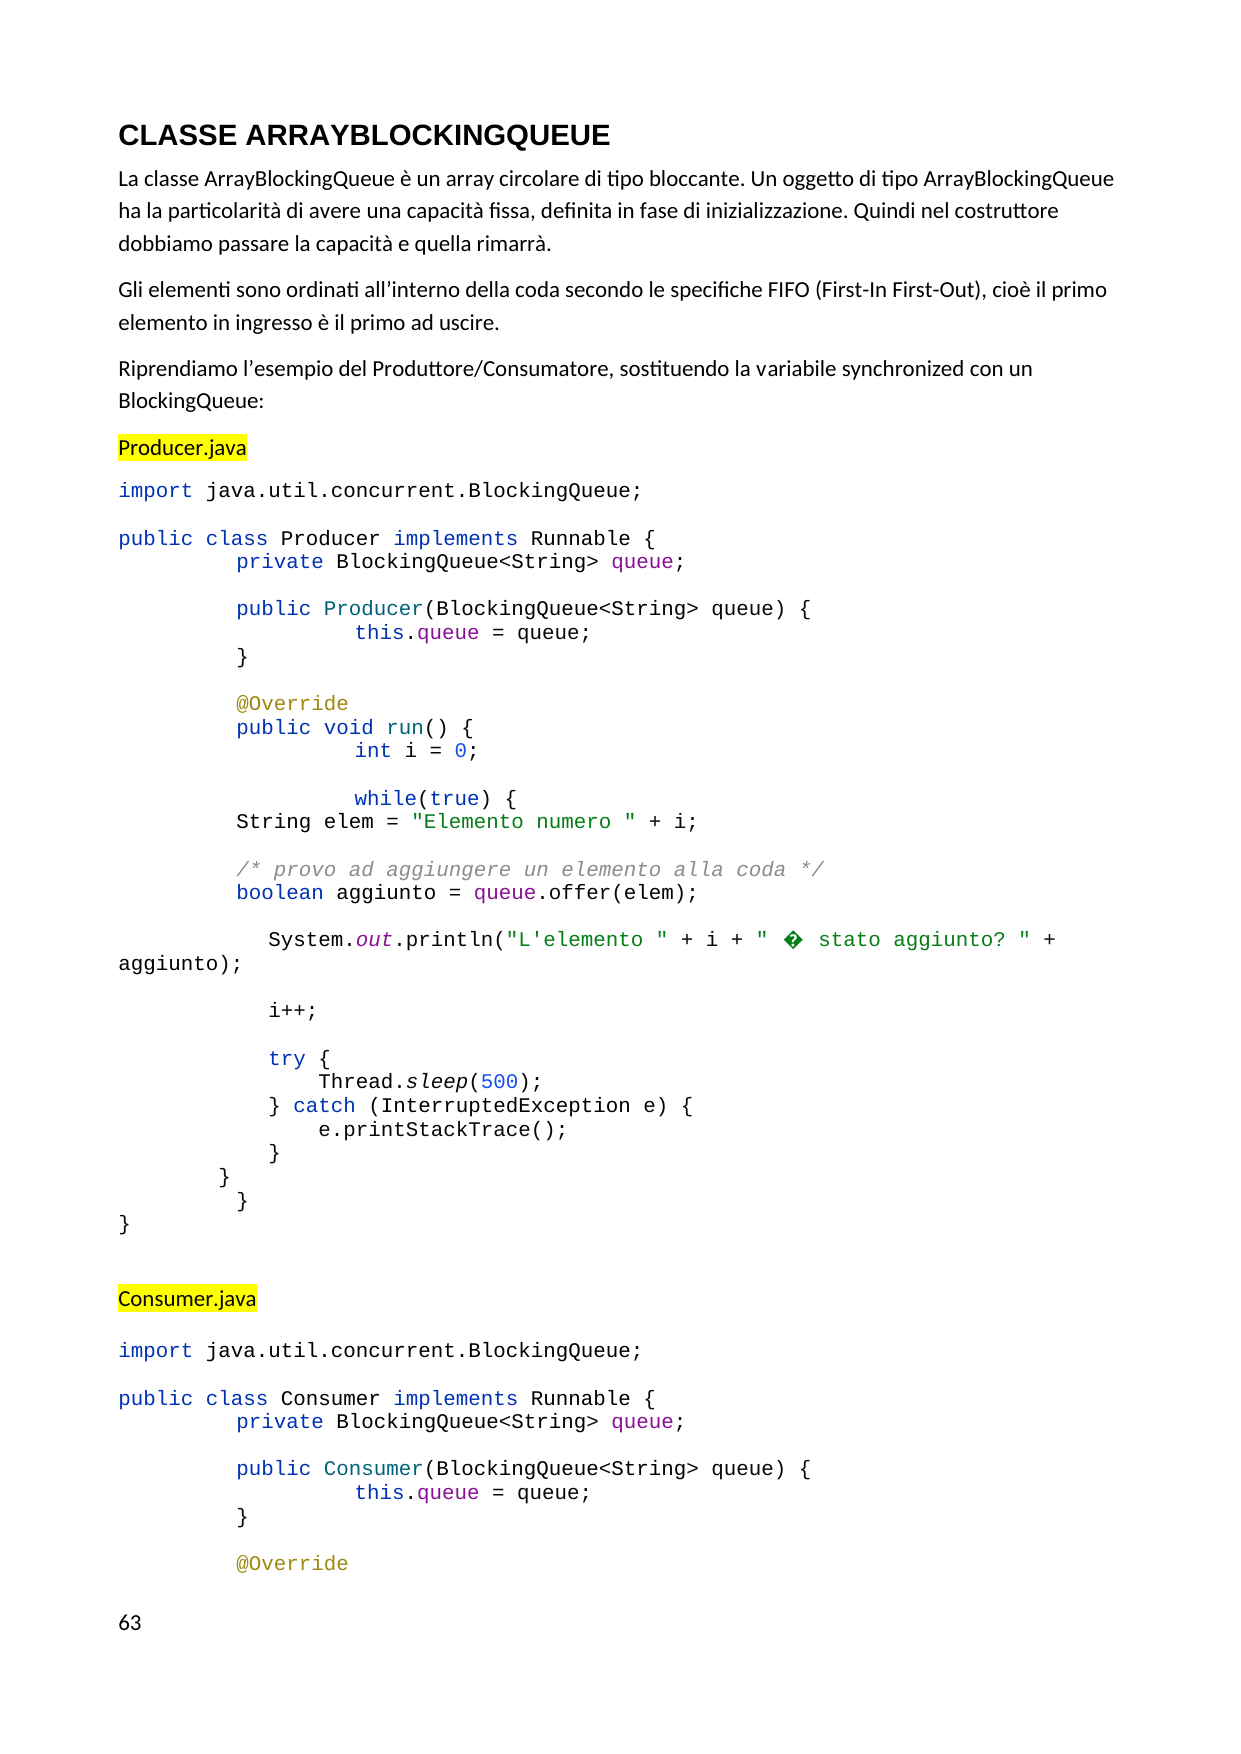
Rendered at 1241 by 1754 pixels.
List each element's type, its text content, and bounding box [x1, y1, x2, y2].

text Riprendiamo l’esempio del Produttore/Consumatore, sostituendo la variabile synchronized con un BlockingQueue: [118, 354, 1122, 415]
text Consumer.java [118, 1284, 1122, 1312]
text import java.util.concurrent.BlockingQueue; public class Consumer implements Runnable { private BlockingQueue<String> queue; public Consumer(BlockingQueue<String> queue) { this.queue = queue; } @Override [118, 1340, 1122, 1577]
text Producer.java [118, 433, 1122, 461]
text import java.util.concurrent.BlockingQueue; public class Producer implements Runnable { private BlockingQueue<String> queue; public Producer(BlockingQueue<String> queue) { this.queue = queue; } @Override public void run() { int i = 0; while(true) { String elem = "Elemento numero " + i; /* provo ad aggiungere un elemento alla coda */ boolean aggiunto = queue.offer(elem); System.out.println("L'elemento " + i + " � stato aggiunto? " + aggiunto); i++; try { Thread.sleep(500); } catch (InterruptedException e) { e.printStackTrace(); } } } } [118, 480, 1122, 1237]
subtitle CLASSE ARRAYBLOCKINGQUEUE [118, 118, 1122, 152]
text Gli elementi sono ordinati all’interno della coda secondo le specifiche FIFO (First-In First-Out), cioè il primo elemento in ingresso è il primo ad uscire. [118, 276, 1122, 336]
text La classe ArrayBlockingQueue è un array circolare di tipo bloccante. Un oggetto di tipo ArrayBlockingQueue ha la particolarità di avere una capacità fissa, definita in fase di inizializzazione. Quindi nel costruttore dobbiamo passare la capacità e quella rimarrà. [118, 164, 1122, 257]
